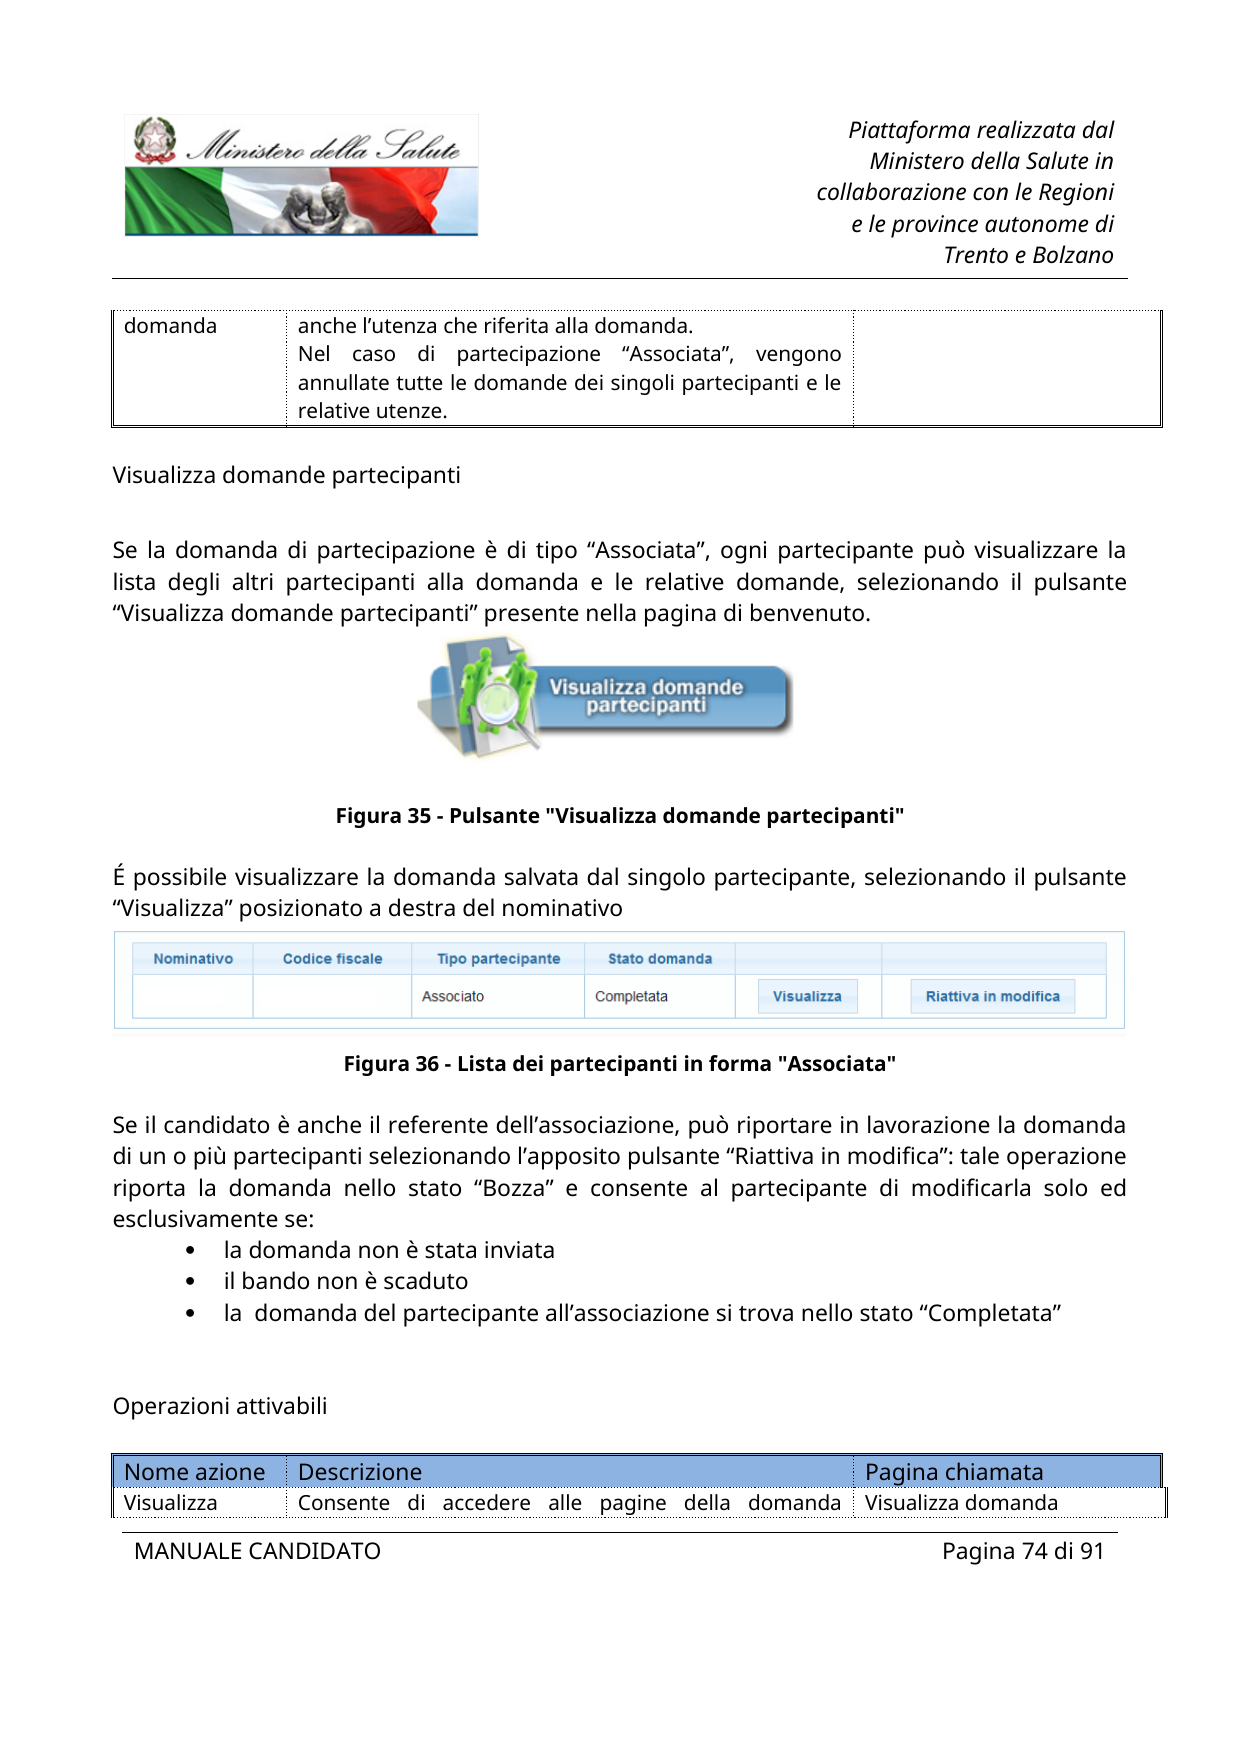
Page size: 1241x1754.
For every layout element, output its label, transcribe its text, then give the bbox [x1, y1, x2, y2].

list la domanda non è stata inviata [186, 1234, 1128, 1265]
list la domanda del partecipante all’associazione si trova nello stato “Completata” [186, 1296, 1128, 1328]
table_header Descrizione [286, 1456, 854, 1487]
table_cell Visualizza [114, 1487, 286, 1517]
text Figura 35 - Pulsante "Visualizza domande partecipanti" [112, 801, 1128, 829]
table_cell domanda [114, 310, 286, 425]
text Se la domanda di partecipazione è di tipo “Associata”, ogni partecipante può visualizzare la lista degli altri partecipanti alla domanda e le relative domande, selezionando il pulsante “Visualizza domande partecipanti” presente nella pagina di benvenuto. [112, 534, 1128, 628]
table_cell Visualizza domanda [854, 1487, 1165, 1517]
text Figura 36 - Lista dei partecipanti in forma "Associata" [112, 1049, 1128, 1078]
table_header [1163, 1453, 1167, 1487]
text Operazioni attivabili [112, 1390, 1128, 1421]
list il bando non è scaduto [186, 1265, 1128, 1296]
table_cell anche l’utenza che riferita alla domanda. Nel caso di partecipazione “Associata”, vengono annullate tutte le domande dei singoli partecipanti e le relative utenze. [286, 310, 854, 425]
table_cell [854, 310, 1160, 425]
table_header Nome azione [114, 1456, 286, 1487]
text É possibile visualizzare la domanda salvata dal singolo partecipante, selezionando il pulsante “Visualizza” posizionato a destra del nominativo [112, 861, 1128, 923]
table_header Pagina chiamata [854, 1456, 1160, 1487]
table_cell [1163, 310, 1167, 425]
subtitle Visualizza domande partecipanti [112, 459, 1128, 491]
table_cell Consente di accedere alle pagine della domanda [286, 1487, 854, 1517]
text Se il candidato è anche il referente dell’associazione, può riportare in lavorazione la domanda di un o più partecipanti selezionando l’apposito pulsante “Riattiva in modifica”: tale operazione riporta la domanda nello stato “Bozza” e consente al partecipante di modificarla solo ed esclusivamente se: [112, 1109, 1128, 1234]
